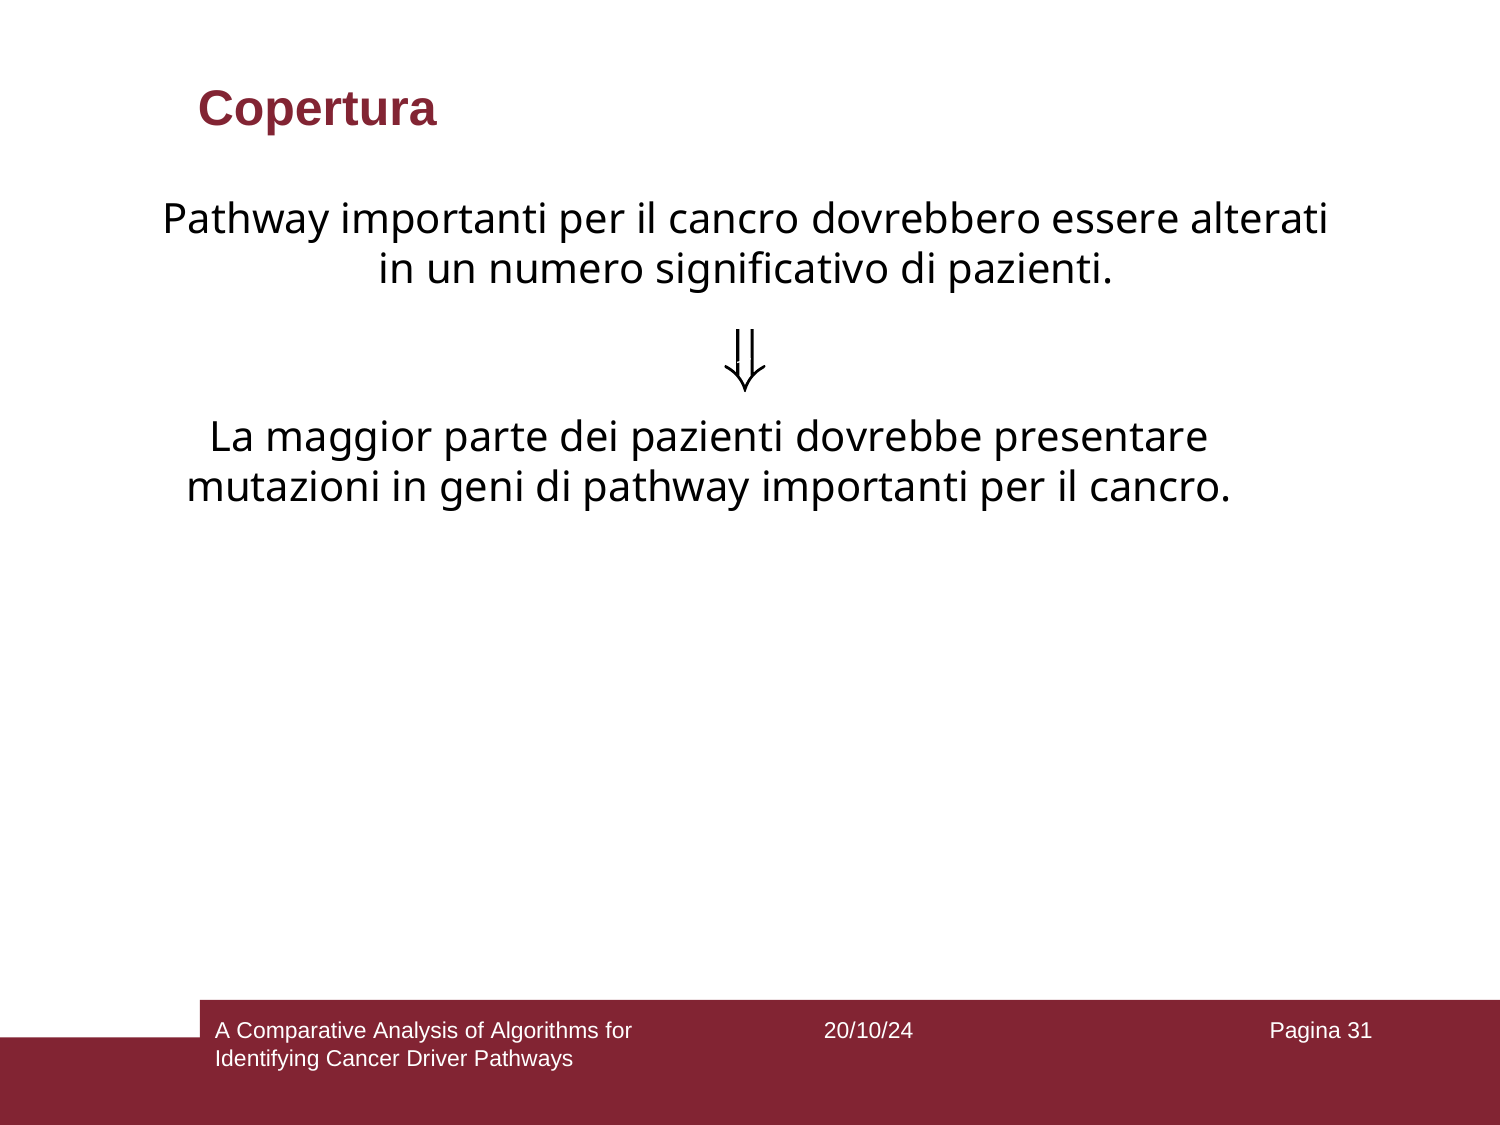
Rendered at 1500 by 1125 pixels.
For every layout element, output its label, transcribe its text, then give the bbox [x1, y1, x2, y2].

text_box Pagina <number> [1074, 1008, 1388, 1084]
title Copertura [183, 67, 1400, 150]
text_box 20/10/24 [712, 1008, 1026, 1084]
text_box Pathway importanti per il cancro dovrebbero essere alterati in un numero significativo di pazienti. [147, 183, 1359, 299]
picture [724, 329, 766, 393]
text_box La maggior parte dei pazienti dovrebbe presentare mutazioni in geni di pathway importanti per il cancro. [171, 402, 1342, 518]
text_box A Comparative Analysis of Algorithms for Identifying Cancer Driver Pathways [199, 1008, 676, 1084]
